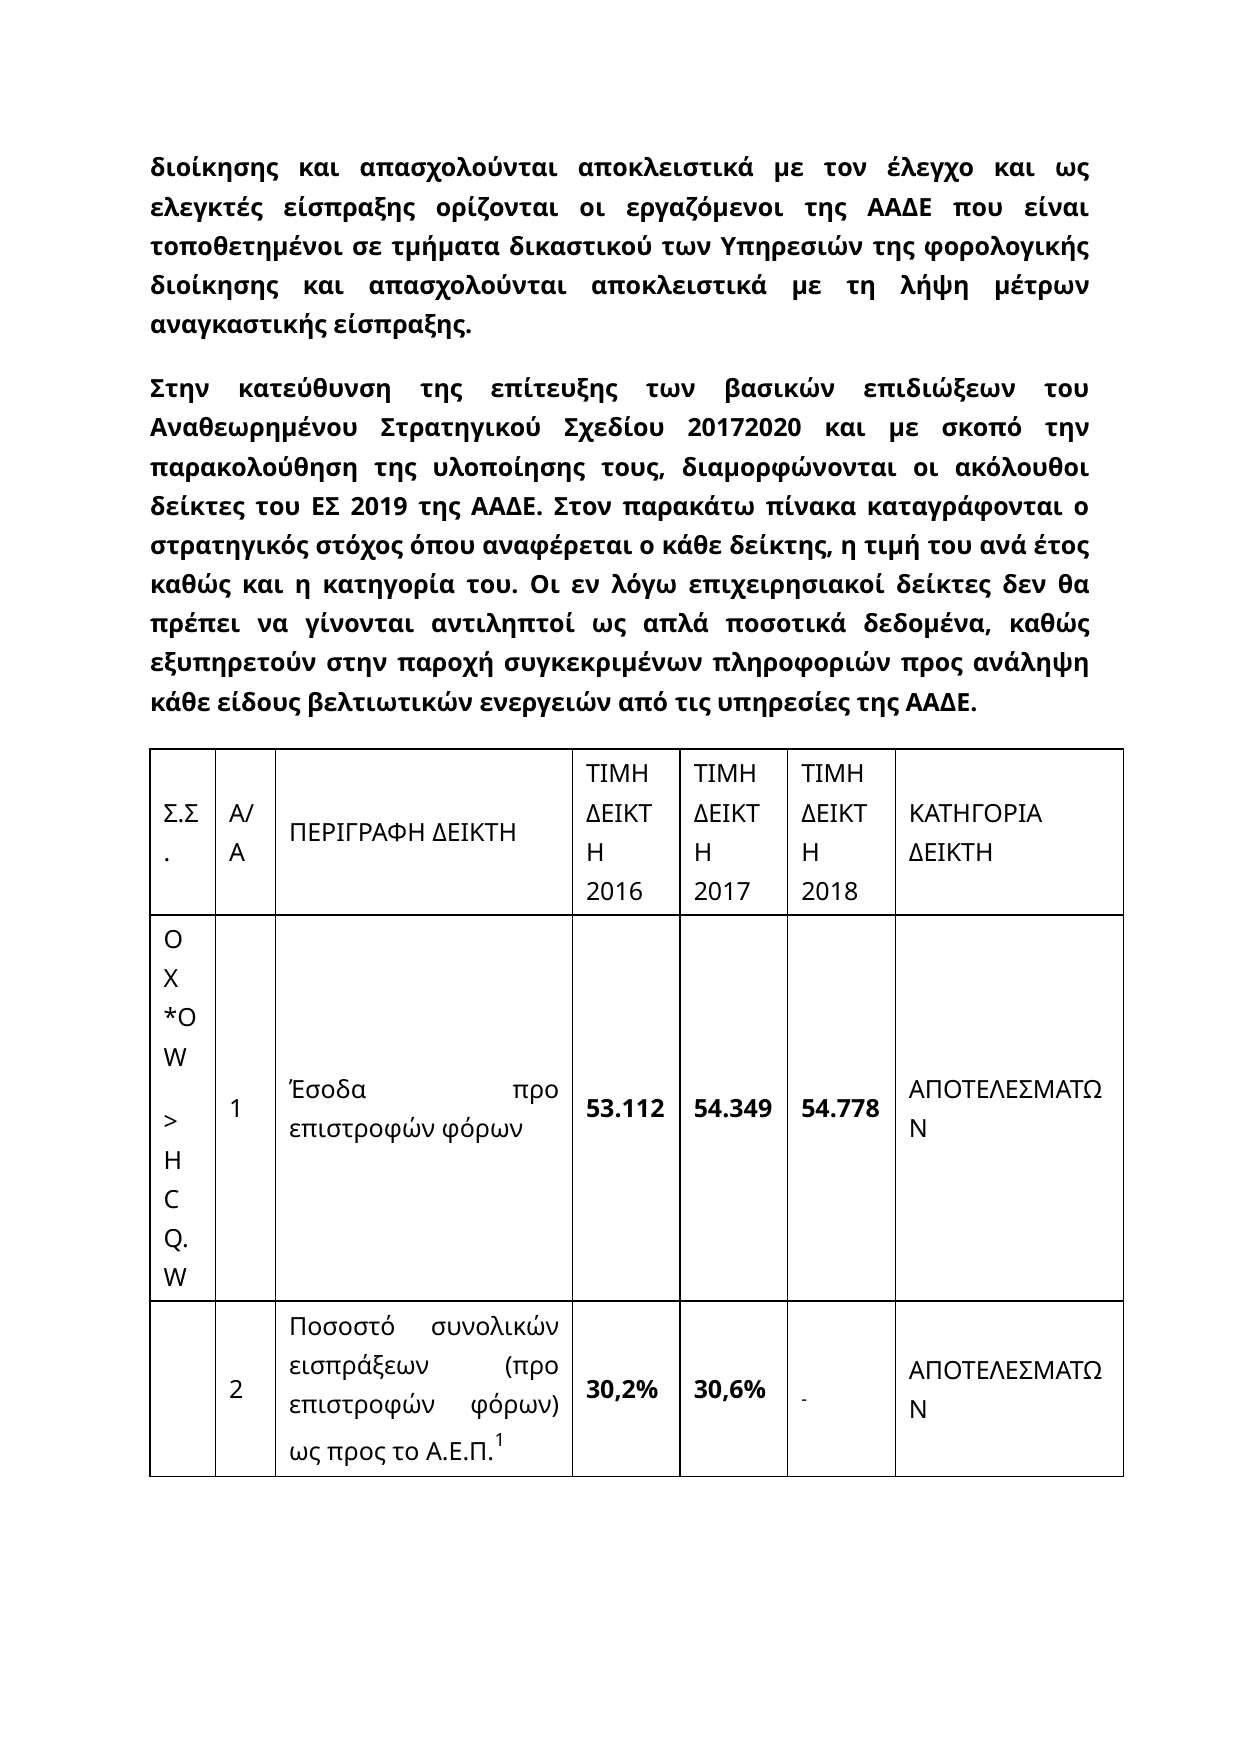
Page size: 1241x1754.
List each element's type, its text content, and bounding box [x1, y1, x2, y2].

table_header ΤΙΜΗ ΔΕΙΚΤΗ 2016 [573, 750, 679, 914]
table_header ΤΙΜΗ ΔΕΙΚΤΗ 2017 [681, 750, 787, 914]
table_header ΤΙΜΗ ΔΕΙΚΤΗ 2018 [788, 750, 895, 914]
table_header Σ.Σ. [151, 750, 215, 914]
table_cell Ο Χ *O W > H C Q. W [151, 916, 215, 1300]
table_header Α/Α [216, 750, 275, 914]
table_cell 53.112 [573, 916, 679, 1300]
table_cell [151, 1302, 215, 1476]
text διοίκησης και απασχολούνται αποκλειστικά με τον έλεγχο και ως ελεγκτές είσπραξης ορίζονται οι εργαζόμενοι της ΑΑΔΕ που είναι τοποθετημένοι σε τμήματα δικαστικού των Υπηρεσιών της φορολογικής διοίκησης και απασχολούνται αποκλειστικά με τη λήψη μέτρων αναγκαστικής είσπραξης. [150, 150, 1090, 341]
table_header ΠΕΡΙΓΡΑΦΗ ΔΕΙΚΤΗ [276, 750, 572, 914]
table_cell ΑΠΟΤΕΛΕΣΜΑΤΩΝ [896, 916, 1123, 1300]
table_cell 1 [216, 916, 275, 1300]
table_cell 54.778 [788, 916, 895, 1300]
table_cell Ποσοστό συνολικών εισπράξεων (προ επιστροφών φόρων) ως προς το Α.Ε.Π.1 [276, 1302, 572, 1476]
text Στην κατεύθυνση της επίτευξης των βασικών επιδιώξεων του Αναθεωρημένου Στρατηγικού Σχεδίου 20172020 και με σκοπό την παρακολούθηση της υλοποίησης τους, διαμορφώνονται οι ακόλουθοι δείκτες του ΕΣ 2019 της ΑΑΔΕ. Στον παρακάτω πίνακα καταγράφονται ο στρατηγικός στόχος όπου αναφέρεται ο κάθε δείκτης, η τιμή του ανά έτος καθώς και η κατηγορία του. Οι εν λόγω επιχειρησιακοί δείκτες δεν θα πρέπει να γίνονται αντιληπτοί ως απλά ποσοτικά δεδομένα, καθώς εξυπηρετούν στην παροχή συγκεκριμένων πληροφοριών προς ανάληψη κάθε είδους βελτιωτικών ενεργειών από τις υπηρεσίες της ΑΑΔΕ. [150, 371, 1090, 718]
table_cell 2 [216, 1302, 275, 1476]
table_header ΚΑΤΗΓΟΡΙΑ ΔΕΙΚΤΗ [896, 750, 1123, 914]
table_cell - [788, 1302, 895, 1476]
table_cell Έσοδα προ επιστροφών φόρων [276, 916, 572, 1300]
table_cell ΑΠΟΤΕΛΕΣΜΑΤΩΝ [896, 1302, 1123, 1476]
table_cell 54.349 [681, 916, 787, 1300]
table_cell 30,2% [573, 1302, 679, 1476]
table_cell 30,6% [681, 1302, 787, 1476]
